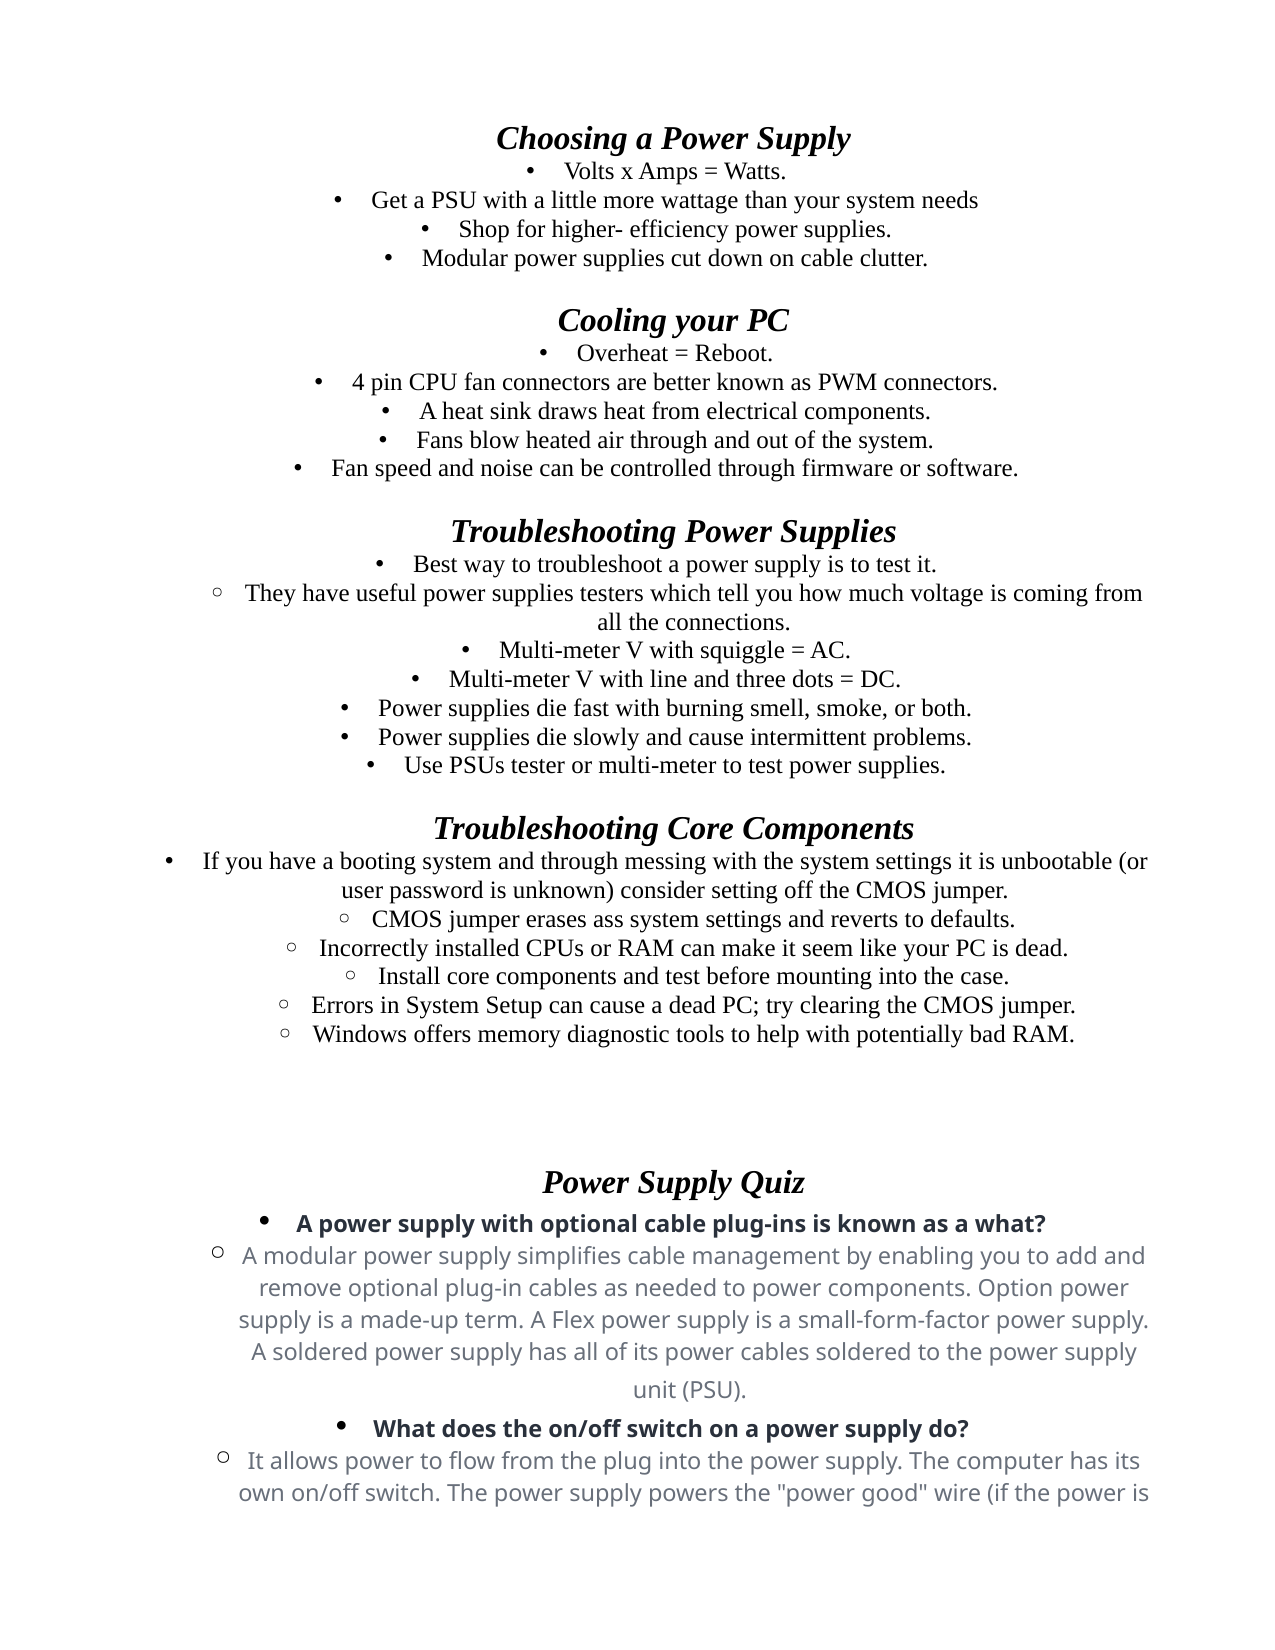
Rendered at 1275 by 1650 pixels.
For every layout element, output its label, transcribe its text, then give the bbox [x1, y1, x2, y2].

list A modular power supply simplifies cable management by enabling you to add and remove optional plug-in cables as needed to power components. Option power supply is a made-up term. A Flex power supply is a small-form-factor power supply. A soldered power supply has all of its power cables soldered to the power supply unit (PSU). [193, 1239, 1157, 1406]
list Overheat = Reboot. [156, 338, 1157, 367]
list Modular power supplies cut down on cable clutter. [156, 243, 1157, 271]
list Power supplies die slowly and cause intermittent problems. [156, 722, 1157, 751]
list Volts x Amps = Watts. [156, 156, 1157, 185]
list Cooling your PC [156, 300, 1157, 338]
list 4 pin CPU fan connectors are better known as PWM connectors. [156, 367, 1157, 396]
list CMOS jumper erases ass system settings and reverts to defaults. [193, 904, 1157, 933]
list It allows power to flow from the plug into the power supply. The computer has its own on/off switch. The power supply powers the "power good" wire (if the power is [193, 1444, 1157, 1508]
list Choosing a Power Supply [156, 118, 1157, 156]
list Shop for higher- efficiency power supplies. [156, 214, 1157, 243]
list Incorrectly installed CPUs or RAM can make it seem like your PC is dead. [193, 933, 1157, 961]
list Power Supply Quiz [156, 1163, 1157, 1201]
list Install core components and test before mounting into the case. [193, 961, 1157, 990]
list If you have a booting system and through messing with the system settings it is unbootable (or user password is unknown) consider setting off the CMOS jumper. [156, 846, 1157, 904]
list They have useful power supplies testers which tell you how much voltage is coming from all the connections. [193, 578, 1157, 636]
list Troubleshooting Core Components [156, 808, 1157, 846]
list Get a PSU with a little more wattage than your system needs [156, 185, 1157, 214]
list Fan speed and noise can be controlled through firmware or software. [156, 453, 1157, 482]
list Windows offers memory diagnostic tools to help with potentially bad RAM. [193, 1019, 1157, 1048]
list Power supplies die fast with burning smell, smoke, or both. [156, 693, 1157, 722]
list Multi-meter V with line and three dots = DC. [156, 664, 1157, 693]
list Use PSUs tester or multi-meter to test power supplies. [156, 751, 1157, 779]
list Fans blow heated air through and out of the system. [156, 425, 1157, 453]
list A power supply with optional cable plug-ins is known as a what? [156, 1201, 1157, 1239]
list Best way to troubleshoot a power supply is to test it. [156, 549, 1157, 578]
list What does the on/off switch on a power supply do? [156, 1406, 1157, 1444]
list Troubleshooting Power Supplies [156, 511, 1157, 549]
list Errors in System Setup can cause a dead PC; try clearing the CMOS jumper. [193, 990, 1157, 1019]
list Multi-meter V with squiggle = AC. [156, 636, 1157, 664]
list A heat sink draws heat from electrical components. [156, 396, 1157, 425]
